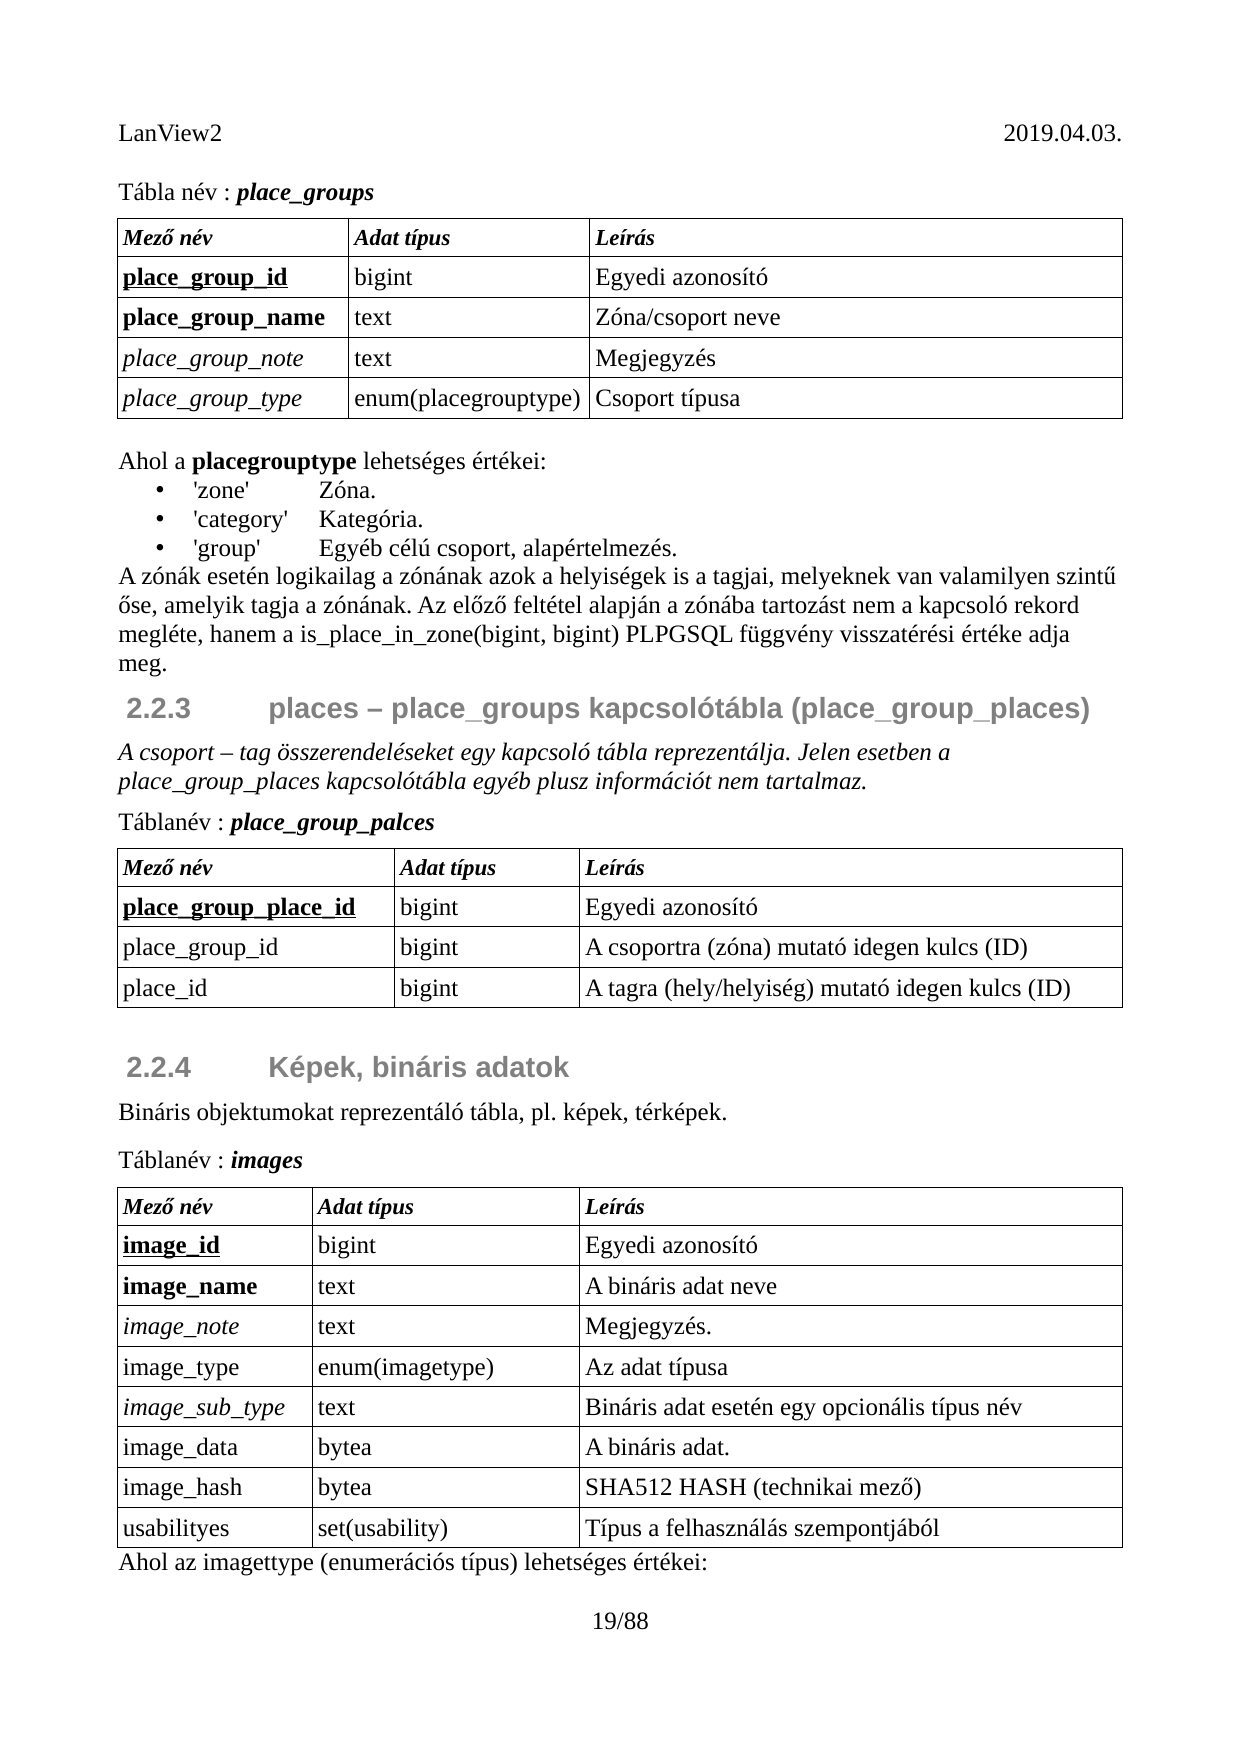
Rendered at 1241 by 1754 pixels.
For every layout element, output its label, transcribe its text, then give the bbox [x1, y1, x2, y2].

text Táblanév : images [118, 1146, 1122, 1174]
table_cell image_type [118, 1347, 312, 1386]
table_cell bigint [349, 257, 589, 297]
table_cell bytea [313, 1468, 579, 1507]
table_cell text [349, 298, 589, 337]
table_cell Csoport típusa [590, 378, 1122, 417]
text A zónák esetén logikailag a zónának azok a helyiségek is a tagjai, melyeknek van valamilyen szintű őse, amelyik tagja a zónának. Az előző feltétel alapján a zónába tartozást nem a kapcsoló rekord megléte, hanem a is_place_in_zone(bigint, bigint) PLPGSQL függvény visszatérési értéke adja meg. [118, 561, 1122, 676]
table_cell bigint [313, 1226, 579, 1265]
table_header Adat típus [349, 219, 589, 256]
table_cell A tagra (hely/helyiség) mutató idegen kulcs (ID) [580, 968, 1122, 1007]
table_cell A csoportra (zóna) mutató idegen kulcs (ID) [580, 927, 1122, 967]
table_cell Megjegyzés [590, 338, 1122, 377]
table_cell SHA512 HASH (technikai mező) [580, 1468, 1122, 1507]
subtitle places – place_groups kapcsolótábla (place_group_places) [118, 691, 1122, 724]
table_cell Zóna/csoport neve [590, 298, 1122, 337]
text A csoport – tag összerendeléseket egy kapcsoló tábla reprezentálja. Jelen esetben a place_group_places kapcsolótábla egyéb plusz információt nem tartalmaz. [118, 737, 1122, 794]
table_cell A bináris adat. [580, 1427, 1122, 1467]
table_cell image_hash [118, 1468, 312, 1507]
table_cell Az adat típusa [580, 1347, 1122, 1386]
table_cell text [349, 338, 589, 377]
table_cell Bináris adat esetén egy opcionális típus név [580, 1387, 1122, 1426]
table_cell place_group_place_id [118, 887, 394, 926]
table_cell text [313, 1387, 579, 1426]
table_cell image_note [118, 1306, 312, 1346]
subtitle Képek, bináris adatok [118, 1051, 1122, 1084]
table_cell image_name [118, 1266, 312, 1305]
table_cell Egyedi azonosító [580, 1226, 1122, 1265]
table_cell bigint [395, 887, 579, 926]
table_cell enum(imagetype) [313, 1347, 579, 1386]
table_cell place_group_id [118, 927, 394, 967]
text Táblanév : place_group_palces [118, 807, 1122, 836]
table_cell image_sub_type [118, 1387, 312, 1426]
text Bináris objektumokat reprezentáló tábla, pl. képek, térképek. [118, 1097, 1122, 1125]
table_cell Megjegyzés. [580, 1306, 1122, 1346]
table_header Mező név [118, 849, 394, 886]
table_cell image_id [118, 1226, 312, 1265]
list 'category' Kategória. [156, 504, 1122, 533]
table_cell place_group_name [118, 298, 348, 337]
table_cell enum(placegrouptype) [349, 378, 589, 417]
text Tábla név : place_groups [118, 177, 1122, 206]
table_header Mező név [118, 1188, 312, 1225]
text Ahol az imagettype (enumerációs típus) lehetséges értékei: [118, 1548, 1122, 1576]
table_header Mező név [118, 219, 348, 256]
table_cell place_group_note [118, 338, 348, 377]
table_cell bytea [313, 1427, 579, 1467]
table_cell text [313, 1306, 579, 1346]
table_cell image_data [118, 1427, 312, 1467]
table_cell bigint [395, 927, 579, 967]
table_header Leírás [580, 1188, 1122, 1225]
table_cell set(usability) [313, 1508, 579, 1547]
table_header Leírás [580, 849, 1122, 886]
table_cell place_id [118, 968, 394, 1007]
table_cell place_group_type [118, 378, 348, 417]
table_cell bigint [395, 968, 579, 1007]
table_cell place_group_id [118, 257, 348, 297]
table_cell usabilityes [118, 1508, 312, 1547]
table_header Adat típus [313, 1188, 579, 1225]
table_cell Egyedi azonosító [590, 257, 1122, 297]
table_cell Egyedi azonosító [580, 887, 1122, 926]
table_cell Típus a felhasználás szempontjából [580, 1508, 1122, 1547]
list 'group' Egyéb célú csoport, alapértelmezés. [156, 533, 1122, 561]
list 'zone' Zóna. [156, 475, 1122, 504]
table_cell text [313, 1266, 579, 1305]
table_cell A bináris adat neve [580, 1266, 1122, 1305]
table_header Adat típus [395, 849, 579, 886]
table_header Leírás [590, 219, 1122, 256]
text Ahol a placegrouptype lehetséges értékei: [118, 446, 1122, 475]
